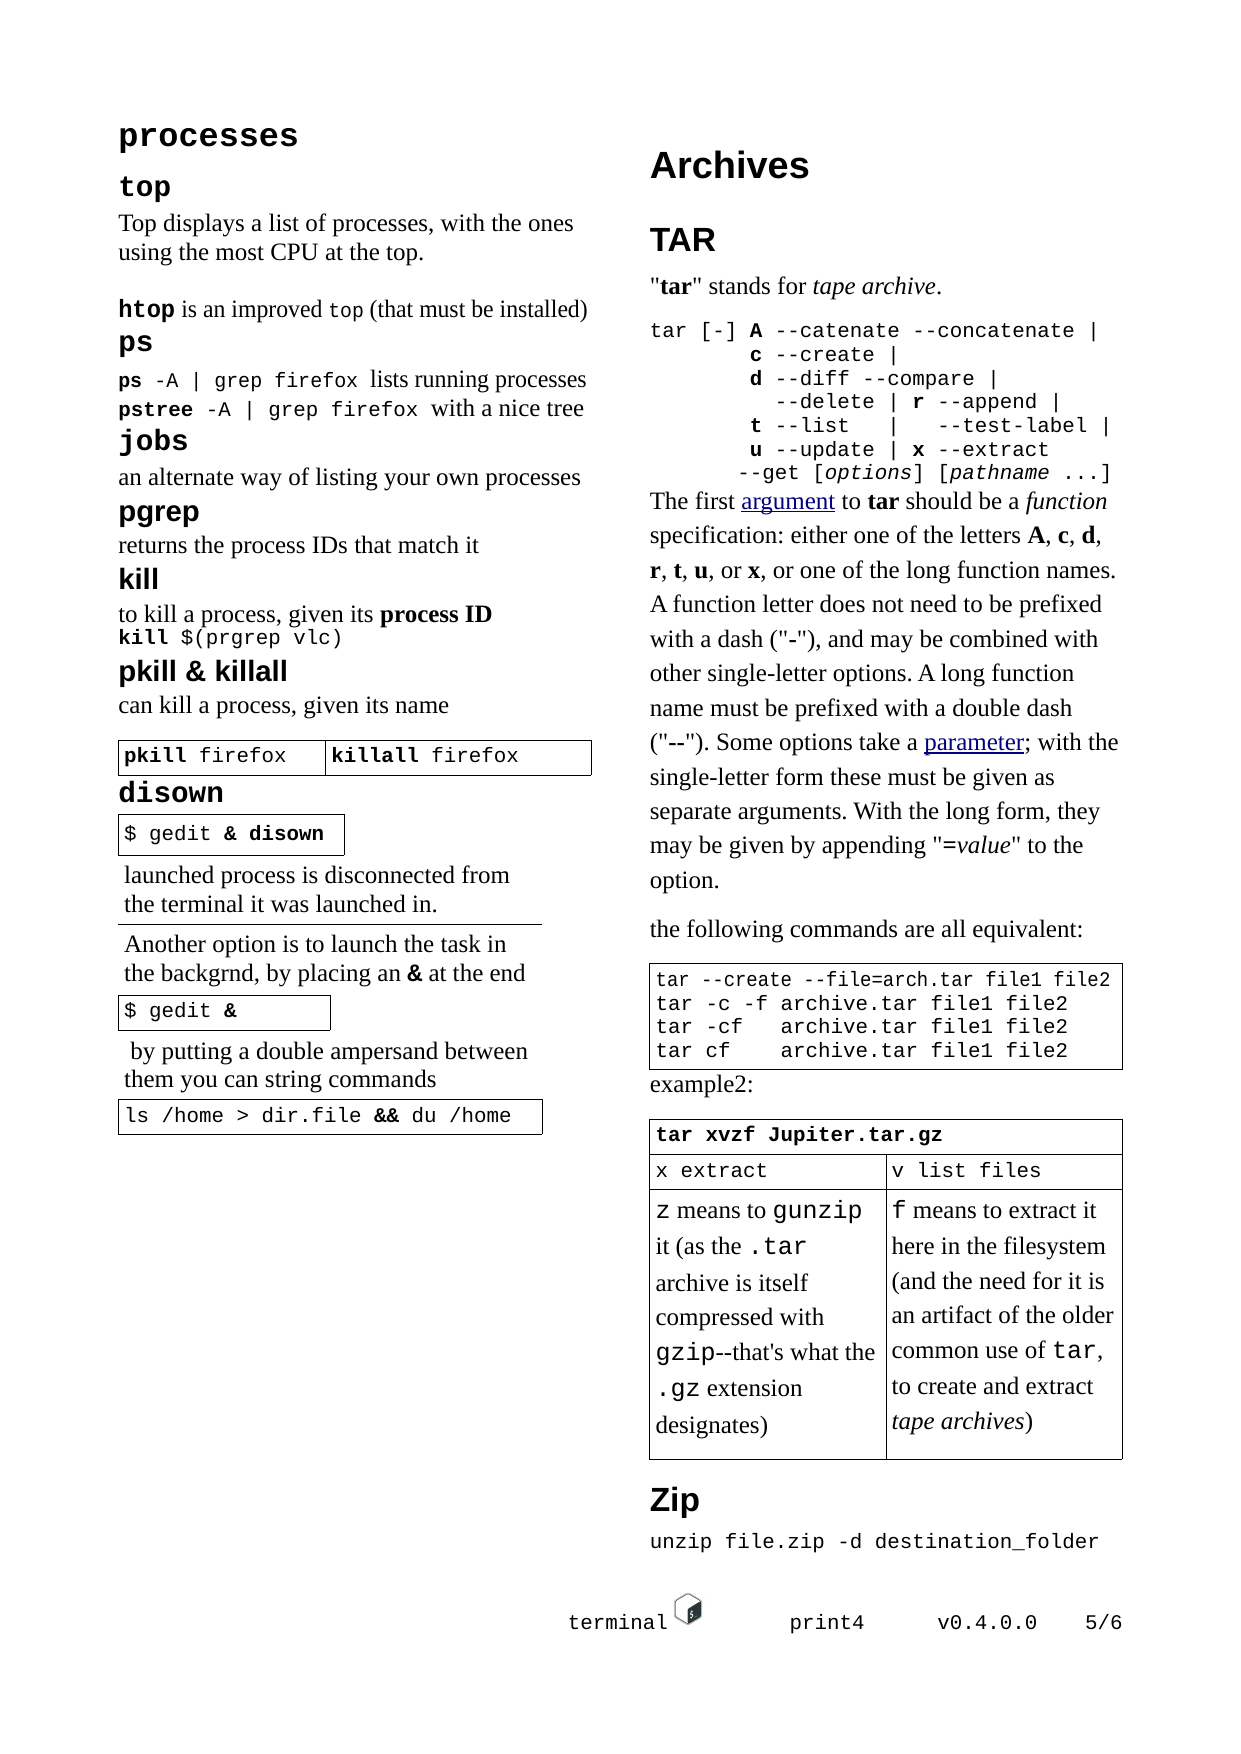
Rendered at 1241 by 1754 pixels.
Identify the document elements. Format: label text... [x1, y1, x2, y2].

text example2: [649, 1070, 1122, 1098]
text --get [options] [pathname ...] [649, 462, 1122, 486]
text htop is an improved top (that must be installed) [118, 294, 591, 324]
table_cell z means to gunzip it (as the .tar archive is itself compressed with gzip--that's what the .gz extension designates) [650, 1190, 886, 1459]
table_cell [331, 995, 542, 1030]
table_header [345, 814, 542, 854]
subtitle ps [118, 327, 591, 361]
text returns the process IDs that match it [118, 530, 591, 559]
table_cell x extract [650, 1155, 886, 1189]
table_cell by putting a double ampersand between them you can string commands [118, 1030, 542, 1099]
text to kill a process, given its process ID [118, 599, 591, 627]
table_header $ gedit & disown [119, 815, 344, 854]
table_header tar xvzf Jupiter.tar.gz [650, 1120, 1122, 1154]
text the following commands are all equivalent: [649, 914, 1122, 943]
subtitle kill [118, 562, 591, 596]
text d --diff --compare | [649, 368, 1122, 391]
table_header tar --create --file=arch.tar file1 file2 tar -c -f archive.tar file1 file2 tar -cf archive.tar file1 file2 tar cf archive.tar file1 file2 [650, 964, 1122, 1069]
subtitle pkill & killall [118, 654, 591, 688]
subtitle top [118, 172, 591, 205]
table_cell f means to extract it here in the filesystem (and the need for it is an artifact of the older common use of tar, to create and extract tape archives) [887, 1190, 1122, 1459]
text Top displays a list of processes, with the ones using the most CPU at the top. [118, 208, 591, 265]
table_cell launched process is disconnected from the terminal it was launched in. [118, 855, 542, 923]
subtitle processes [118, 118, 591, 156]
text unzip file.zip -d destination_folder [649, 1531, 1122, 1555]
text tar [-] A --catenate --concatenate | [649, 320, 1122, 344]
text an alternate way of listing your own processes [118, 462, 591, 491]
text u --update | x --extract [649, 438, 1122, 462]
text kill $(prgrep vlc) [118, 627, 591, 651]
table_header pkill firefox [119, 741, 325, 775]
subtitle disown [118, 778, 591, 811]
text "tar" stands for tape archive. [649, 271, 1122, 300]
table_cell $ gedit & [119, 996, 330, 1030]
subtitle Zip [649, 1480, 1122, 1519]
table_cell v list files [887, 1155, 1122, 1189]
text --delete | r --append | [649, 391, 1122, 415]
subtitle pgrep [118, 494, 591, 527]
picture [667, 1588, 709, 1630]
text c --create | [649, 344, 1122, 368]
table_cell Another option is to launch the task in the backgrnd, by placing an & at the end [118, 925, 542, 995]
text The first argument to tar should be a function specification: either one of the letters A, c, d, r, t, u, or x, or one of the long function names. A function letter does not need to be prefixed with a dash ("-"), and may be combined with other single-letter options. A long function name must be prefixed with a double dash ("--"). Some options take a parameter; with the single-letter form these must be given as separate arguments. With the long form, they may be given by appending "=value" to the option. [649, 486, 1122, 894]
subtitle Archives [649, 143, 1122, 187]
text ps -A | grep firefox lists running processes [118, 364, 591, 393]
subtitle jobs [118, 426, 591, 459]
text can kill a process, given its name [118, 691, 591, 719]
subtitle TAR [649, 220, 1122, 259]
text pstree -A | grep firefox with a nice tree [118, 393, 591, 423]
table_cell ls /home > dir.file && du /home [119, 1100, 542, 1134]
table_header killall firefox [326, 741, 591, 775]
text t --list | --test-label | [649, 415, 1122, 438]
